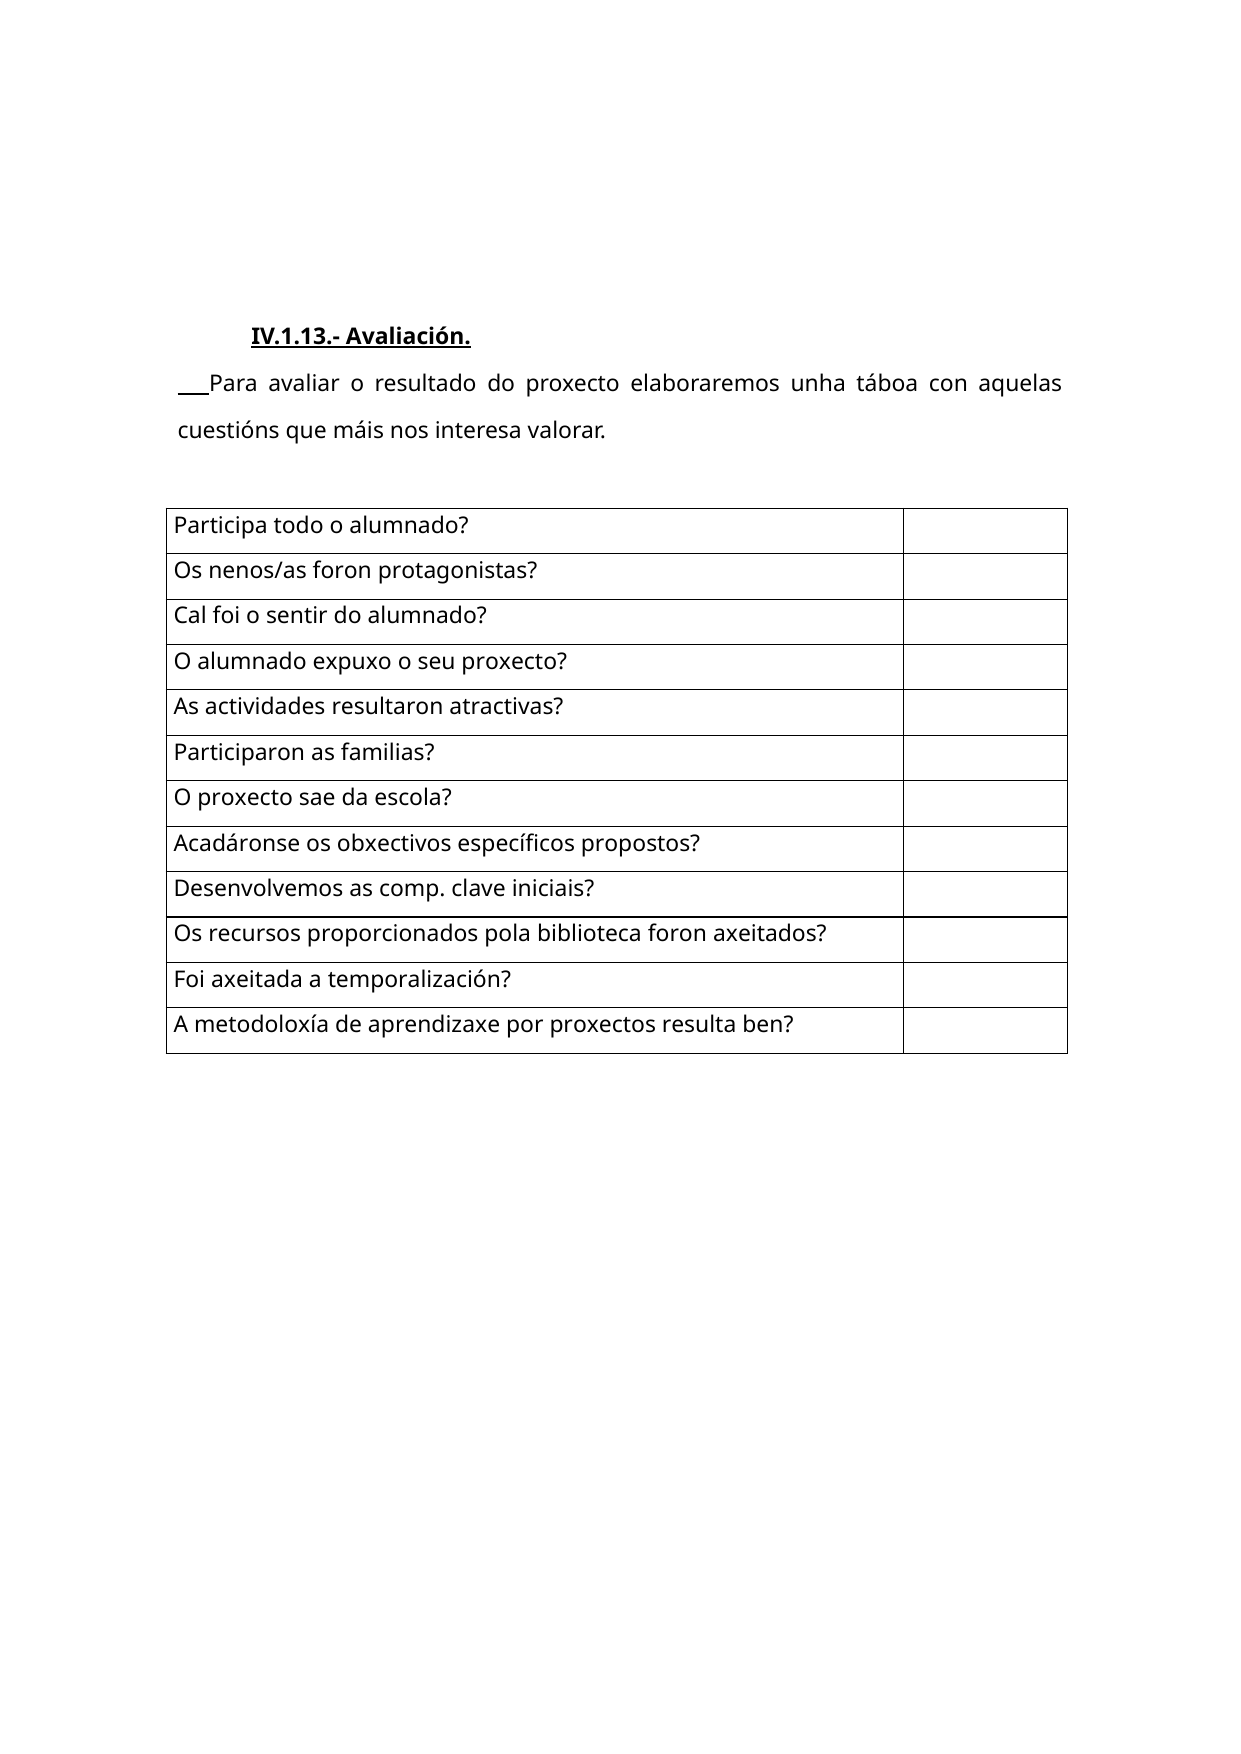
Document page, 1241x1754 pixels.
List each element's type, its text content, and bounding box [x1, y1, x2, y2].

text Para avaliar o resultado do proxecto elaboraremos unha táboa con aquelas cuestións que máis nos interesa valorar. [177, 367, 1063, 445]
table_cell [904, 872, 1067, 916]
table_cell [904, 736, 1067, 780]
table_cell [904, 554, 1067, 598]
table_cell Os nenos/as foron protagonistas? [167, 554, 903, 598]
table_cell O proxecto sae da escola? [167, 781, 903, 826]
table_cell As actividades resultaron atractivas? [167, 690, 903, 735]
table_cell Desenvolvemos as comp. clave iniciais? [167, 872, 903, 916]
table_cell O alumnado expuxo o seu proxecto? [167, 645, 903, 689]
table_cell [904, 645, 1067, 689]
table_cell [904, 827, 1067, 871]
table_cell A metodoloxía de aprendizaxe por proxectos resulta ben? [167, 1008, 903, 1053]
table_cell [904, 918, 1067, 962]
table_header [904, 509, 1067, 553]
table_cell Participaron as familias? [167, 736, 903, 780]
table_cell [904, 781, 1067, 826]
text IV.1.13.- Avaliación. [251, 320, 1063, 351]
table_cell Foi axeitada a temporalización? [167, 963, 903, 1007]
table_cell Os recursos proporcionados pola biblioteca foron axeitados? [167, 918, 903, 962]
table_cell [904, 690, 1067, 735]
table_cell [904, 600, 1067, 644]
table_cell [904, 963, 1067, 1007]
table_cell Acadáronse os obxectivos específicos propostos? [167, 827, 903, 871]
table_cell [904, 1008, 1067, 1053]
table_cell Cal foi o sentir do alumnado? [167, 600, 903, 644]
table_header Participa todo o alumnado? [167, 509, 903, 553]
